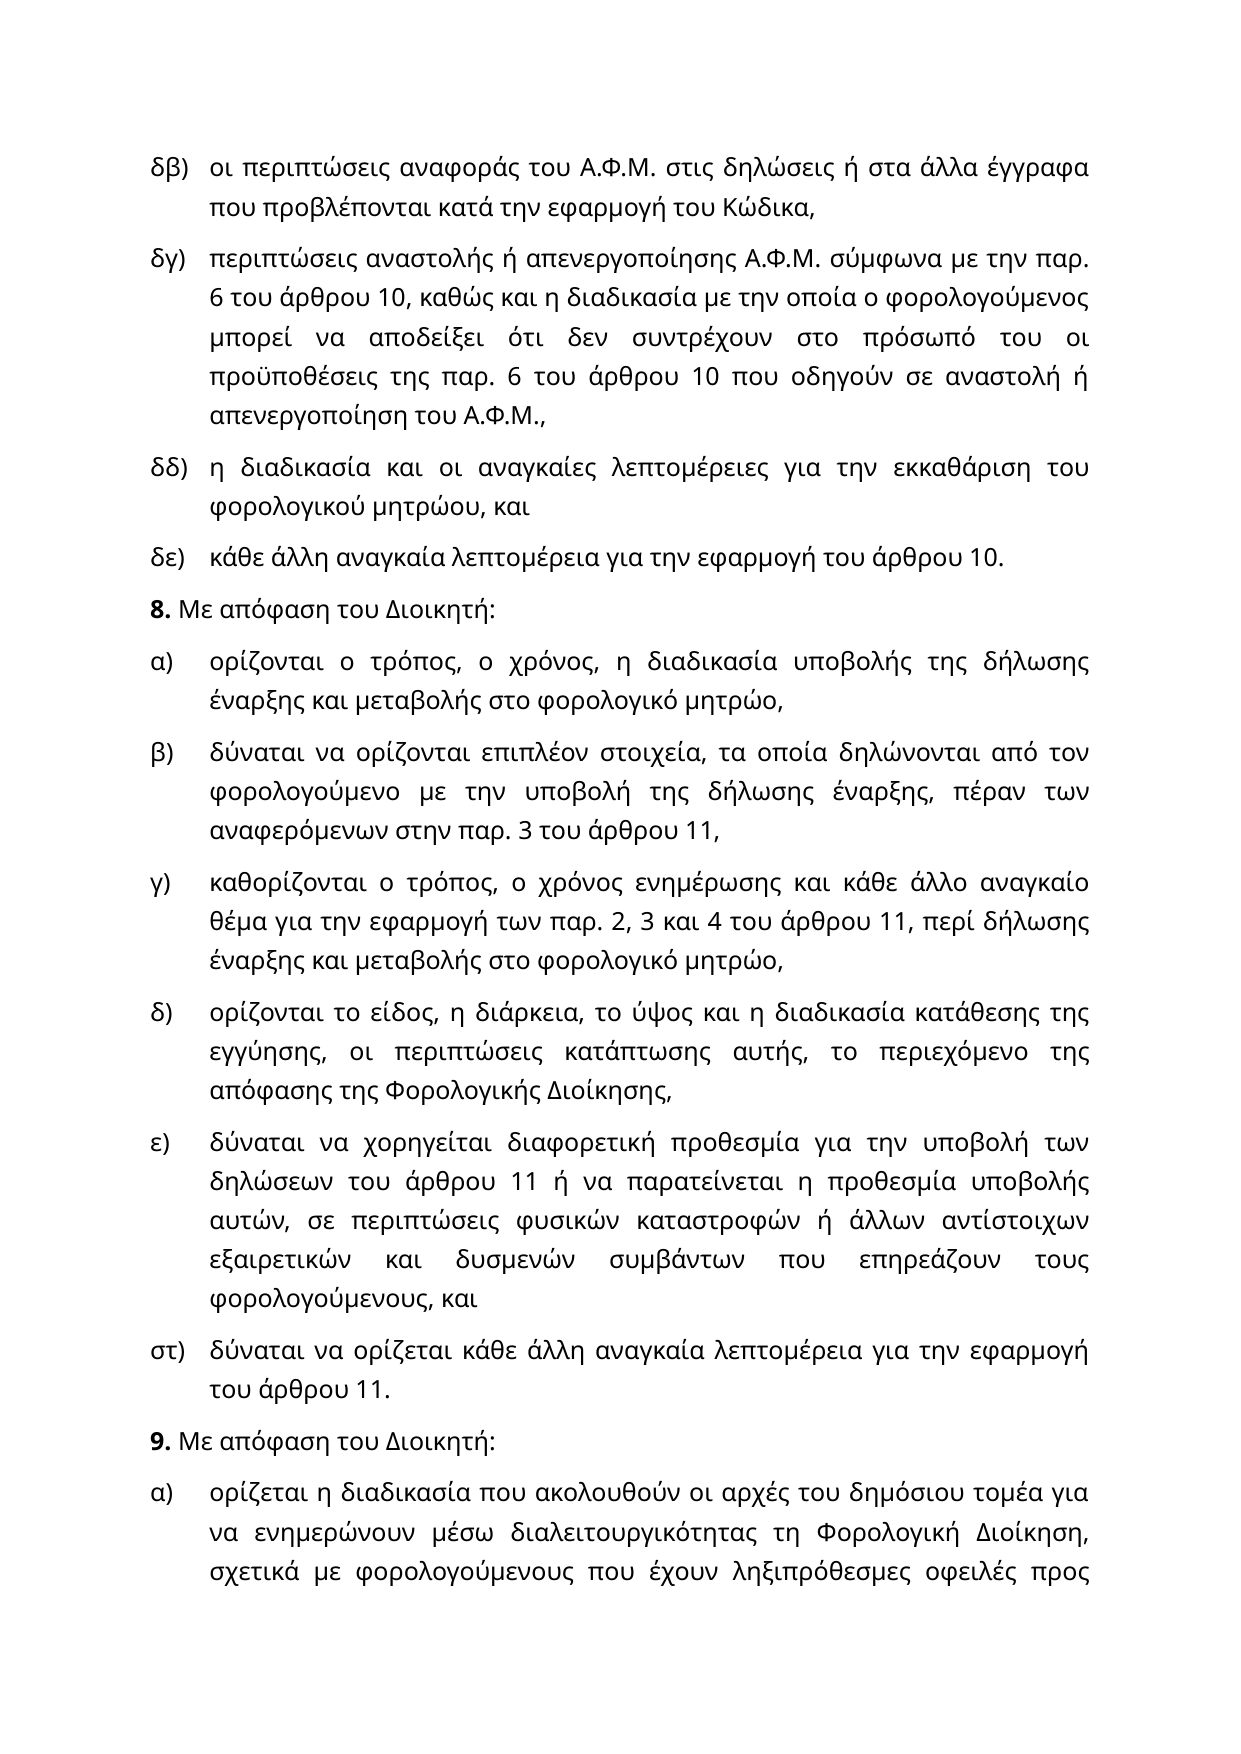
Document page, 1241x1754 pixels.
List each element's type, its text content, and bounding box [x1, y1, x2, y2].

list γ) καθορίζονται ο τρόπος, ο χρόνος ενημέρωσης και κάθε άλλο αναγκαίο θέμα για την εφαρμογή των παρ. 2, 3 και 4 του άρθρου 11, περί δήλωσης έναρξης και μεταβολής στο φορολογικό μητρώο, [150, 864, 1090, 977]
list δγ) περιπτώσεις αναστολής ή απενεργοποίησης Α.Φ.Μ. σύμφωνα με την παρ. 6 του άρθρου 10, καθώς και η διαδικασία με την οποία ο φορολογούμενος μπορεί να αποδείξει ότι δεν συντρέχουν στο πρόσωπό του οι προϋποθέσεις της παρ. 6 του άρθρου 10 που οδηγούν σε αναστολή ή απενεργοποίηση του Α.Φ.Μ., [150, 241, 1090, 432]
list δδ) η διαδικασία και οι αναγκαίες λεπτομέρειες για την εκκαθάριση του φορολογικού μητρώου, και [150, 449, 1090, 522]
list ε) δύναται να χορηγείται διαφορετική προθεσμία για την υποβολή των δηλώσεων του άρθρου 11 ή να παρατείνεται η προθεσμία υποβολής αυτών, σε περιπτώσεις φυσικών καταστροφών ή άλλων αντίστοιχων εξαιρετικών και δυσμενών συμβάντων που επηρεάζουν τους φορολογούμενους, και [150, 1124, 1090, 1315]
text 9. Με απόφαση του Διοικητή: [150, 1423, 1090, 1457]
list δε) κάθε άλλη αναγκαία λεπτομέρεια για την εφαρμογή του άρθρου 10. [150, 540, 1090, 574]
list α) ορίζονται ο τρόπος, ο χρόνος, η διαδικασία υποβολής της δήλωσης έναρξης και μεταβολής στο φορολογικό μητρώο, [150, 643, 1090, 717]
list δβ) οι περιπτώσεις αναφοράς του Α.Φ.Μ. στις δηλώσεις ή στα άλλα έγγραφα που προβλέπονται κατά την εφαρμογή του Κώδικα, [150, 150, 1090, 223]
list α) ορίζεται η διαδικασία που ακολουθούν οι αρχές του δημόσιου τομέα για να ενημερώνουν μέσω διαλειτουργικότητας τη Φορολογική Διοίκηση, σχετικά με φορολογούμενους που έχουν ληξιπρόθεσμες οφειλές προς [150, 1475, 1090, 1587]
text 8. Με απόφαση του Διοικητή: [150, 592, 1090, 626]
list β) δύναται να ορίζονται επιπλέον στοιχεία, τα οποία δηλώνονται από τον φορολογούμενο με την υποβολή της δήλωσης έναρξης, πέραν των αναφερόμενων στην παρ. 3 του άρθρου 11, [150, 734, 1090, 847]
list δ) ορίζονται το είδος, η διάρκεια, το ύψος και η διαδικασία κατάθεσης της εγγύησης, οι περιπτώσεις κατάπτωσης αυτής, το περιεχόμενο της απόφασης της Φορολογικής Διοίκησης, [150, 994, 1090, 1107]
list στ) δύναται να ορίζεται κάθε άλλη αναγκαία λεπτομέρεια για την εφαρμογή του άρθρου 11. [150, 1332, 1090, 1406]
